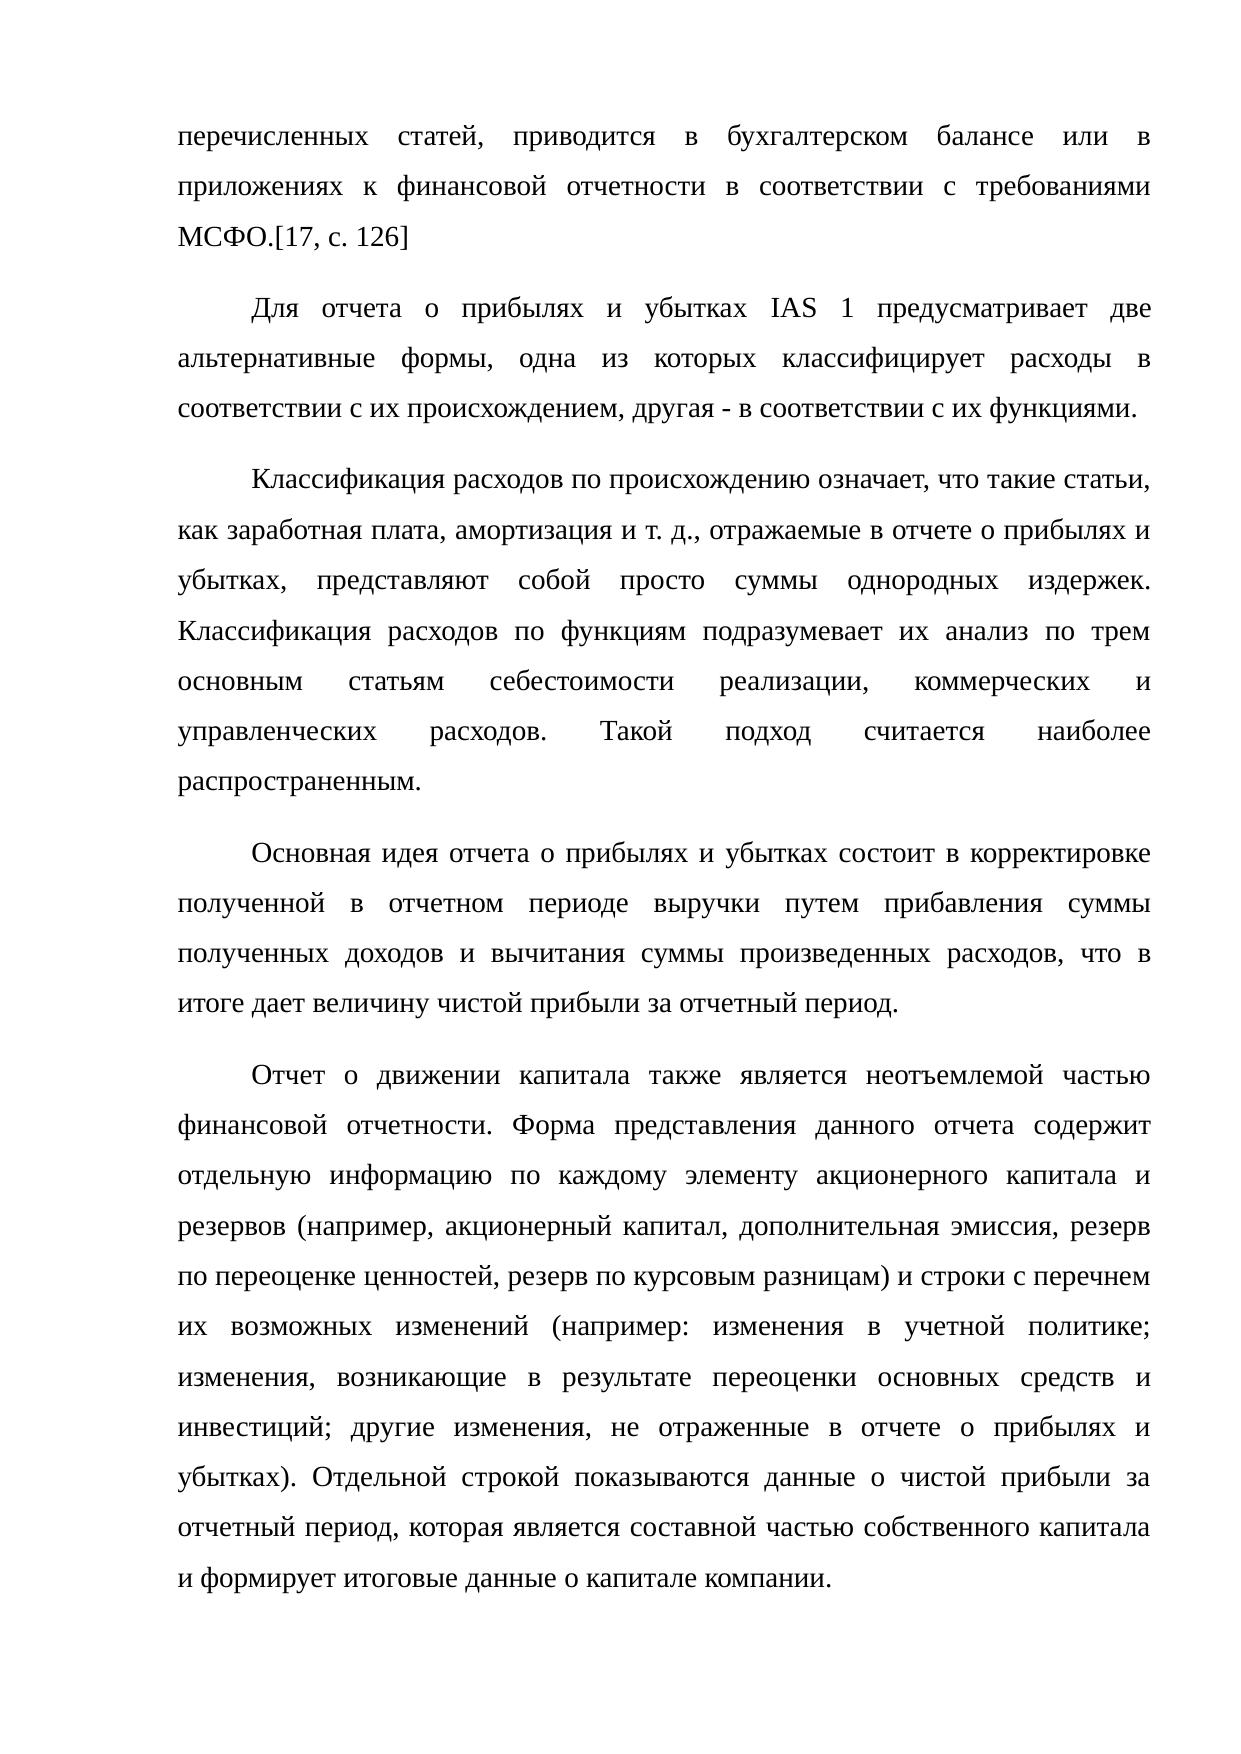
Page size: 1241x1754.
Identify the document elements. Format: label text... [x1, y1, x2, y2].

text Отчет о движении капитала также является неотъемлемой частью финансовой отчетности. Форма представления данного отчета содержит отдельную информацию по каждому элементу акционерного капитала и резервов (например, акционерный капитал, дополнительная эмиссия, резерв по переоценке ценностей, резерв по курсовым разницам) и строки с перечнем их возможных изменений (например: изменения в учетной политике; изменения, возникающие в результате переоценки основных средств и инвестиций; другие изменения, не отраженные в отчете о прибылях и убытках). Отдельной строкой показываются данные о чистой прибыли за отчетный период, которая является составной частью собственного капитала и формирует итоговые данные о капитале компании. [177, 1057, 1152, 1593]
text Для отчета о прибылях и убытках IAS 1 предусматривает две альтернативные формы, одна из которых классифицирует расходы в соответствии с их происхождением, другая - в соответствии с их функциями. [177, 290, 1152, 424]
text Основная идея отчета о прибылях и убытках состоит в корректировке полученной в отчетном периоде выручки путем прибавления суммы полученных доходов и вычитания суммы произведенных расходов, что в итоге дает величину чистой прибыли за отчетный период. [177, 835, 1152, 1019]
text Классификация расходов по происхождению означает, что такие статьи, как заработная плата, амортизация и т. д., отражаемые в отчете о прибылях и убытках, представляют собой просто суммы однородных издержек. Классификация расходов по функциям подразумевает их анализ по трем основным статьям себестоимости реализации, коммерческих и управленческих расходов. Такой подход считается наиболее распространенным. [177, 462, 1152, 797]
text перечисленных статей, приводится в бухгалтерском балансе или в приложениях к финансовой отчетности в соответствии с требованиями МСФО.[17, с. 126] [177, 118, 1152, 252]
